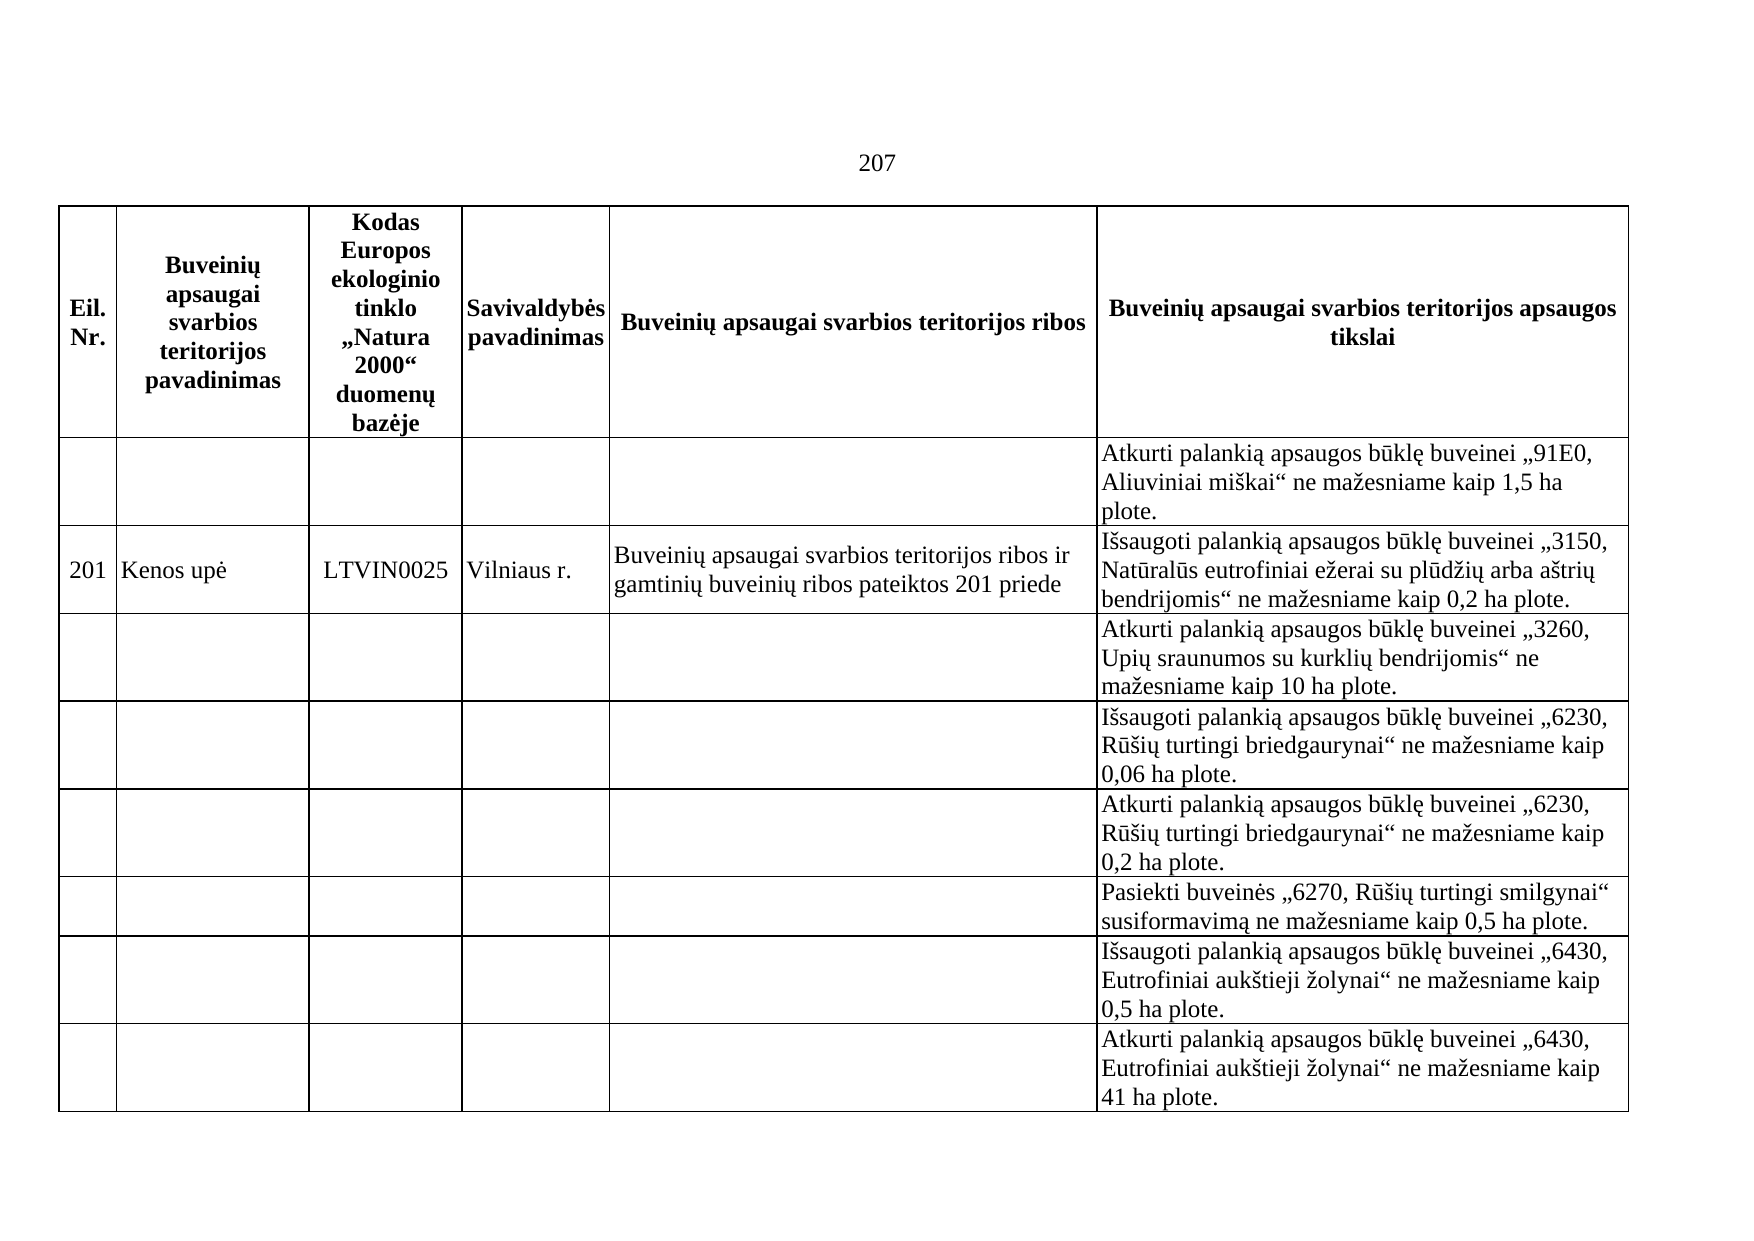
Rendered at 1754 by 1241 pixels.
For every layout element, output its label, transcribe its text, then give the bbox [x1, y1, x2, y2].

table_cell [463, 702, 609, 788]
table_header Buveinių apsaugai svarbios teritorijos pavadinimas [117, 207, 308, 437]
table_cell LTVIN0025 [310, 526, 461, 612]
table_cell Atkurti palankią apsaugos būklę buveinei „3260, Upių sraunumos su kurklių bendrijomis“ ne mažesniame kaip 10 ha plote. [1098, 614, 1628, 700]
table_cell [610, 438, 1096, 524]
table_cell 201 [60, 526, 116, 612]
table_cell [310, 1024, 461, 1111]
table_header Eil. Nr. [60, 207, 116, 437]
table_header Buveinių apsaugai svarbios teritorijos apsaugos tikslai [1098, 207, 1628, 437]
table_header Savivaldybės pavadinimas [463, 207, 609, 437]
table_cell [310, 702, 461, 788]
table_cell [60, 1024, 116, 1111]
table_cell [60, 790, 116, 876]
table_cell [610, 877, 1096, 935]
table_cell [60, 614, 116, 700]
table_cell [310, 877, 461, 935]
table_cell [117, 1024, 308, 1111]
table_cell [60, 702, 116, 788]
table_cell [117, 702, 308, 788]
table_cell [463, 1024, 609, 1111]
table_cell [610, 790, 1096, 876]
table_cell [60, 937, 116, 1023]
table_cell [610, 1024, 1096, 1111]
table_cell [610, 702, 1096, 788]
table_cell Išsaugoti palankią apsaugos būklę buveinei „3150, Natūralūs eutrofiniai ežerai su plūdžių arba aštrių bendrijomis“ ne mažesniame kaip 0,2 ha plote. [1098, 526, 1628, 612]
table_cell Vilniaus r. [463, 526, 609, 612]
table_cell [310, 937, 461, 1023]
table_cell [117, 614, 308, 700]
table_header Buveinių apsaugai svarbios teritorijos ribos [610, 207, 1096, 437]
table_cell [463, 877, 609, 935]
table_cell Išsaugoti palankią apsaugos būklę buveinei „6230, Rūšių turtingi briedgaurynai“ ne mažesniame kaip 0,06 ha plote. [1098, 702, 1628, 788]
table_cell Atkurti palankią apsaugos būklę buveinei „91E0, Aliuviniai miškai“ ne mažesniame kaip 1,5 ha plote. [1098, 438, 1628, 524]
table_cell [60, 438, 116, 524]
table_cell Kenos upė [117, 526, 308, 612]
table_cell [610, 937, 1096, 1023]
table_cell [610, 614, 1096, 700]
table_cell [117, 937, 308, 1023]
table_cell [310, 614, 461, 700]
table_cell [463, 790, 609, 876]
table_cell Pasiekti buveinės „6270, Rūšių turtingi smilgynai“ susiformavimą ne mažesniame kaip 0,5 ha plote. [1098, 877, 1628, 935]
table_cell Išsaugoti palankią apsaugos būklę buveinei „6430, Eutrofiniai aukštieji žolynai“ ne mažesniame kaip 0,5 ha plote. [1098, 937, 1628, 1023]
table_cell [117, 438, 308, 524]
table_cell [60, 877, 116, 935]
table_cell Buveinių apsaugai svarbios teritorijos ribos ir gamtinių buveinių ribos pateiktos 201 priede [610, 526, 1096, 612]
table_cell [463, 438, 609, 524]
table_cell [463, 937, 609, 1023]
table_cell Atkurti palankią apsaugos būklę buveinei „6230, Rūšių turtingi briedgaurynai“ ne mažesniame kaip 0,2 ha plote. [1098, 790, 1628, 876]
table_cell [463, 614, 609, 700]
table_cell [310, 790, 461, 876]
table_cell [310, 438, 461, 524]
table_cell [117, 877, 308, 935]
table_cell [117, 790, 308, 876]
table_cell Atkurti palankią apsaugos būklę buveinei „6430, Eutrofiniai aukštieji žolynai“ ne mažesniame kaip 41 ha plote. [1098, 1024, 1628, 1111]
table_header Kodas Europos ekologinio tinklo „Natura 2000“ duomenų bazėje [310, 207, 461, 437]
